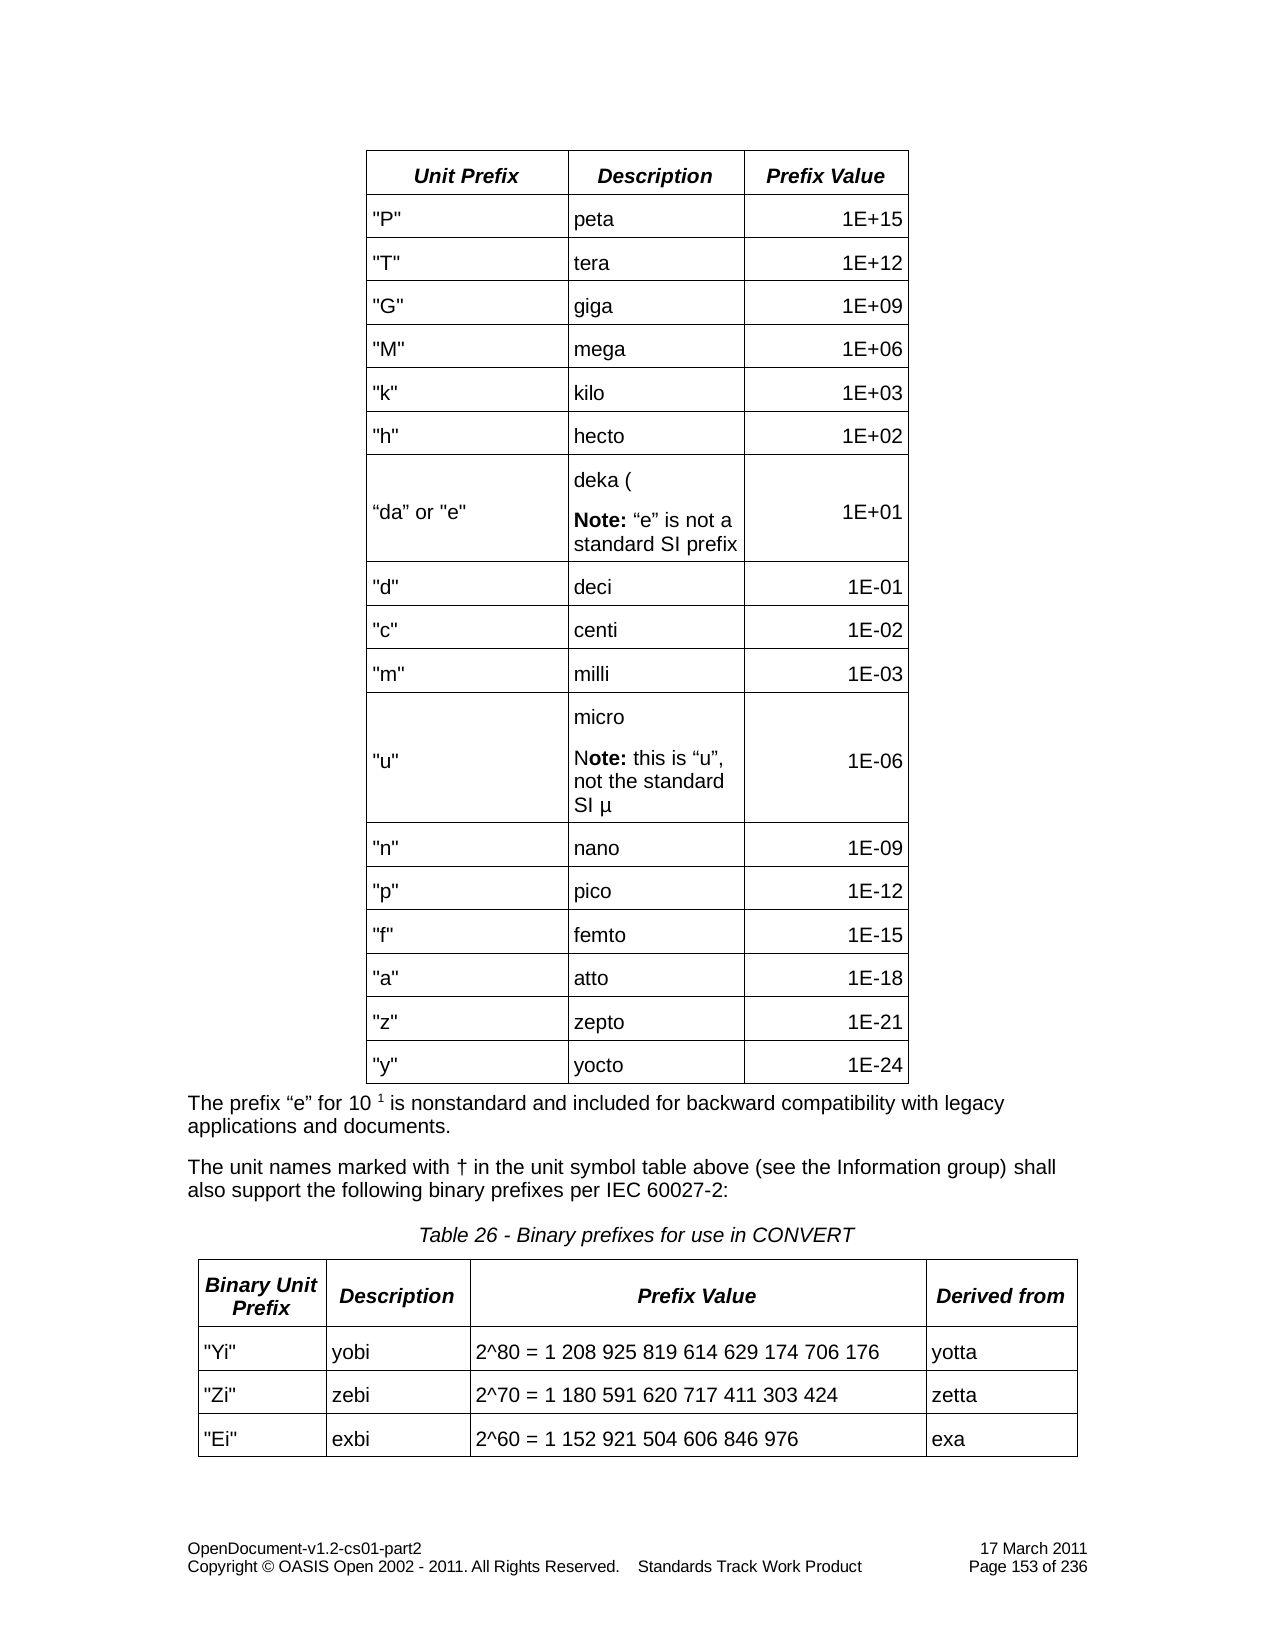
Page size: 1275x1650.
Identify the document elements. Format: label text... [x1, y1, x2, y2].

table_cell 1E+01 [745, 455, 908, 561]
table_cell "n" [367, 823, 568, 866]
table_cell deka ( Note: “e” is not a standard SI prefix [569, 455, 744, 561]
table_cell 1E-01 [745, 562, 908, 605]
table_cell "c" [367, 606, 568, 648]
table_cell nano [569, 823, 744, 866]
table_header Binary Unit Prefix [199, 1260, 326, 1326]
text The unit names marked with † in the unit symbol table above (see the Information group) shall also support the following binary prefixes per IEC 60027-2: [187, 1155, 1088, 1202]
table_cell zetta [927, 1371, 1077, 1413]
table_cell 1E-02 [745, 606, 908, 648]
table_cell 1E+06 [745, 325, 908, 367]
table_cell "T" [367, 238, 568, 280]
table_cell kilo [569, 368, 744, 411]
table_cell "P" [367, 195, 568, 237]
table_cell “da” or "e" [367, 455, 568, 561]
table_cell deci [569, 562, 744, 605]
table_cell milli [569, 649, 744, 692]
table_cell "h" [367, 412, 568, 454]
table_cell "G" [367, 281, 568, 324]
table_header Prefix Value [745, 151, 908, 193]
table_header Unit Prefix [367, 151, 568, 193]
table_cell hecto [569, 412, 744, 454]
table_header Derived from [927, 1260, 1077, 1326]
table_cell 1E+02 [745, 412, 908, 454]
table_cell "Ei" [199, 1414, 326, 1456]
table_cell femto [569, 910, 744, 953]
table_cell "u" [367, 693, 568, 822]
table_cell 1E-09 [745, 823, 908, 866]
table_cell 1E+09 [745, 281, 908, 324]
table_cell tera [569, 238, 744, 280]
table_cell "M" [367, 325, 568, 367]
table_cell "Yi" [199, 1327, 326, 1369]
table_cell "k" [367, 368, 568, 411]
table_cell yotta [927, 1327, 1077, 1369]
table_cell 1E-12 [745, 867, 908, 909]
table_cell yobi [327, 1327, 470, 1369]
table_cell "y" [367, 1041, 568, 1083]
table_cell 1E+03 [745, 368, 908, 411]
table_cell zebi [327, 1371, 470, 1413]
table_cell "Zi" [199, 1371, 326, 1413]
table_cell pico [569, 867, 744, 909]
table_cell "d" [367, 562, 568, 605]
table_cell yocto [569, 1041, 744, 1083]
table_header Description [569, 151, 744, 193]
table_cell atto [569, 954, 744, 996]
table_cell giga [569, 281, 744, 324]
table_cell 1E-24 [745, 1041, 908, 1083]
table_cell 1E-21 [745, 997, 908, 1039]
table_cell 2^60 = 1 152 921 504 606 846 976 [471, 1414, 926, 1456]
table_cell micro Note: this is “u”, not the standard SI µ [569, 693, 744, 822]
table_cell exbi [327, 1414, 470, 1456]
table_cell 1E+12 [745, 238, 908, 280]
table_cell "z" [367, 997, 568, 1039]
text The prefix “e” for 10 1 is nonstandard and included for backward compatibility with legacy applications and documents. [187, 1091, 1088, 1138]
table_cell "p" [367, 867, 568, 909]
table_cell "m" [367, 649, 568, 692]
table_cell 2^80 = 1 208 925 819 614 629 174 706 176 [471, 1327, 926, 1369]
table_cell mega [569, 325, 744, 367]
table_cell 1E-06 [745, 693, 908, 822]
table_cell "f" [367, 910, 568, 953]
text Table 26 - Binary prefixes for use in CONVERT [187, 1223, 1088, 1247]
table_header Description [327, 1260, 470, 1326]
table_header Prefix Value [471, 1260, 926, 1326]
table_cell exa [927, 1414, 1077, 1456]
table_cell 1E-18 [745, 954, 908, 996]
table_cell centi [569, 606, 744, 648]
table_cell 1E-03 [745, 649, 908, 692]
table_cell peta [569, 195, 744, 237]
table_cell 2^70 = 1 180 591 620 717 411 303 424 [471, 1371, 926, 1413]
table_cell zepto [569, 997, 744, 1039]
table_cell "a" [367, 954, 568, 996]
table_cell 1E-15 [745, 910, 908, 953]
table_cell 1E+15 [745, 195, 908, 237]
